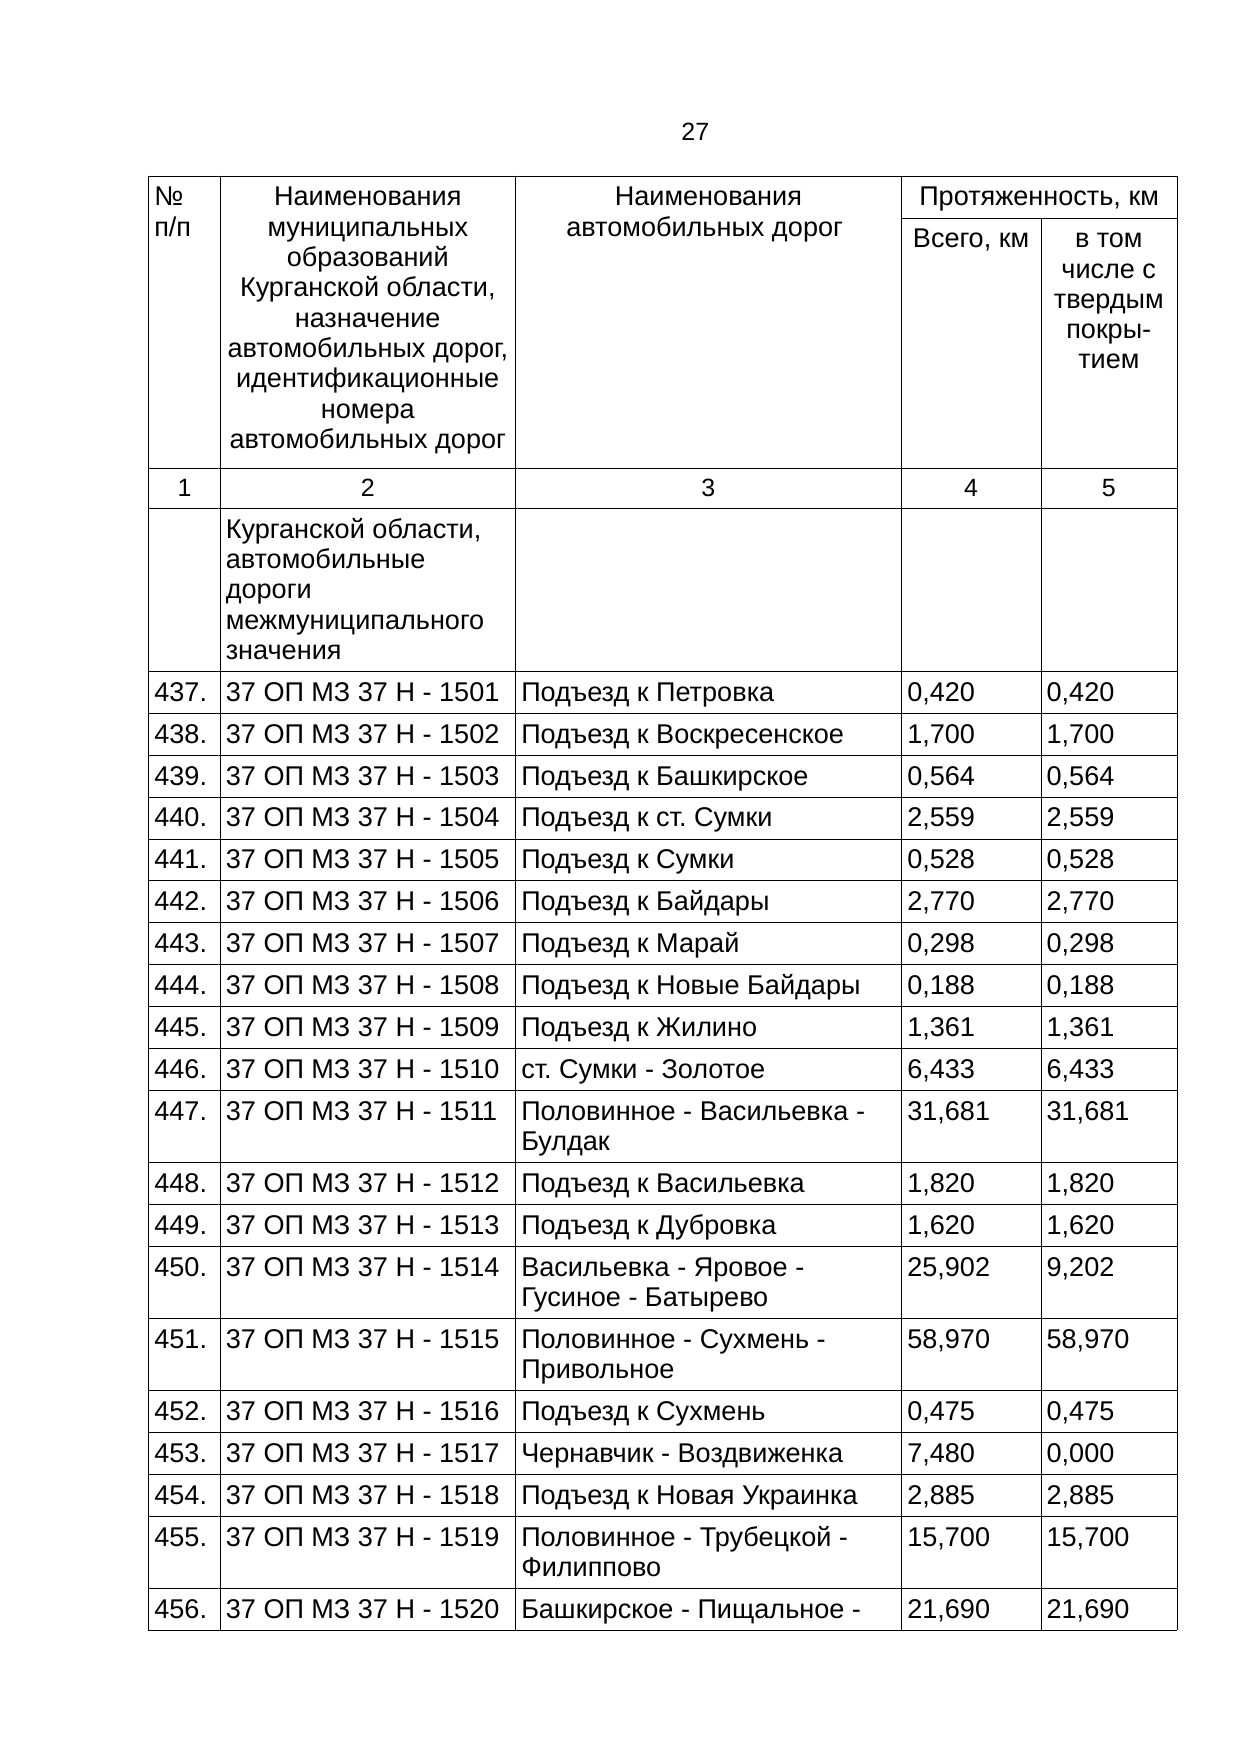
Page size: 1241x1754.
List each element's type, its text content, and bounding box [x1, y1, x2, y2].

table_cell Подъезд к Новые Байдары [516, 965, 901, 1006]
table_cell 452. [149, 1391, 220, 1432]
table_cell Всего, км [902, 219, 1041, 468]
table_cell 445. [149, 1007, 220, 1048]
table_cell 6,433 [1042, 1049, 1177, 1090]
table_cell 4 [902, 469, 1041, 508]
table_cell 37 ОП МЗ 37 Н - 1511 [221, 1091, 515, 1162]
table_cell 453. [149, 1433, 220, 1474]
table_cell 438. [149, 714, 220, 755]
table_cell 0,475 [902, 1391, 1041, 1432]
table_cell 0,475 [1042, 1391, 1177, 1432]
table_cell 456. [149, 1589, 220, 1630]
table_cell 442. [149, 881, 220, 922]
table_cell 455. [149, 1517, 220, 1588]
table_cell 0,420 [1042, 672, 1177, 713]
table_cell 7,480 [902, 1433, 1041, 1474]
table_cell 31,681 [902, 1091, 1041, 1162]
table_cell 1,700 [902, 714, 1041, 755]
table_cell Половинное - Васильевка - Булдак [516, 1091, 901, 1162]
table_cell 37 ОП МЗ 37 Н - 1520 [221, 1589, 515, 1630]
table_cell 37 ОП МЗ 37 Н - 1508 [221, 965, 515, 1006]
table_cell Подъезд к Сумки [516, 840, 901, 880]
table_cell 1,620 [902, 1205, 1041, 1246]
table_cell 1,820 [1042, 1163, 1177, 1204]
table_cell Подъезд к Воскресенское [516, 714, 901, 755]
table_cell 437. [149, 672, 220, 713]
table_cell 58,970 [902, 1319, 1041, 1390]
table_cell 25,902 [902, 1247, 1041, 1318]
table_cell 1 [149, 469, 220, 508]
table_cell 37 ОП МЗ 37 Н - 1503 [221, 756, 515, 797]
table_cell 2,770 [902, 881, 1041, 922]
table_cell 37 ОП МЗ 37 Н - 1518 [221, 1475, 515, 1516]
table_cell 1,620 [1042, 1205, 1177, 1246]
table_header Наименования автомобильных дорог [516, 177, 901, 468]
table_cell 9,202 [1042, 1247, 1177, 1318]
table_cell Подъезд к Сухмень [516, 1391, 901, 1432]
table_cell Подъезд к Байдары [516, 881, 901, 922]
table_cell 37 ОП МЗ 37 Н - 1513 [221, 1205, 515, 1246]
table_cell 3 [516, 469, 901, 508]
table_header Протяженность, км [902, 177, 1177, 217]
table_cell Половинное - Сухмень - Привольное [516, 1319, 901, 1390]
table_cell 447. [149, 1091, 220, 1162]
table_cell 1,361 [1042, 1007, 1177, 1048]
table_cell 439. [149, 756, 220, 797]
table_cell 15,700 [1042, 1517, 1177, 1588]
table_cell 37 ОП МЗ 37 Н - 1505 [221, 840, 515, 880]
table_cell 0,000 [1042, 1433, 1177, 1474]
table_cell Подъезд к Васильевка [516, 1163, 901, 1204]
table_cell 448. [149, 1163, 220, 1204]
table_cell 31,681 [1042, 1091, 1177, 1162]
table_header № п/п [149, 177, 220, 468]
table_cell 2,885 [1042, 1475, 1177, 1516]
table_cell 440. [149, 798, 220, 838]
table_header Наименования муниципальных образований Курганской области, назначение автомобильных дорог, идентификационные номера автомобильных дорог [221, 177, 515, 468]
table_cell [516, 509, 901, 671]
table_cell 37 ОП МЗ 37 Н - 1517 [221, 1433, 515, 1474]
table_cell 0,188 [902, 965, 1041, 1006]
table_cell в том числе с твердым покры-тием [1042, 219, 1177, 468]
table_cell 58,970 [1042, 1319, 1177, 1390]
table_cell Подъезд к Башкирское [516, 756, 901, 797]
table_cell 37 ОП МЗ 37 Н - 1501 [221, 672, 515, 713]
table_cell 2 [221, 469, 515, 508]
table_cell 37 ОП МЗ 37 Н - 1512 [221, 1163, 515, 1204]
table_cell Подъезд к Дубровка [516, 1205, 901, 1246]
table_cell 37 ОП МЗ 37 Н - 1519 [221, 1517, 515, 1588]
table_cell 0,420 [902, 672, 1041, 713]
table_cell 15,700 [902, 1517, 1041, 1588]
table_cell 0,564 [1042, 756, 1177, 797]
table_cell 0,528 [902, 840, 1041, 880]
table_cell Подъезд к Новая Украинка [516, 1475, 901, 1516]
table_cell 37 ОП МЗ 37 Н - 1514 [221, 1247, 515, 1318]
table_cell 37 ОП МЗ 37 Н - 1504 [221, 798, 515, 838]
table_cell 37 ОП МЗ 37 Н - 1509 [221, 1007, 515, 1048]
table_cell Васильевка - Яровое - Гусиное - Батырево [516, 1247, 901, 1318]
table_cell 1,820 [902, 1163, 1041, 1204]
table_cell 449. [149, 1205, 220, 1246]
table_cell 37 ОП МЗ 37 Н - 1507 [221, 923, 515, 964]
table_cell 0,188 [1042, 965, 1177, 1006]
table_cell Чернавчик - Воздвиженка [516, 1433, 901, 1474]
table_cell 441. [149, 840, 220, 880]
table_cell 0,298 [1042, 923, 1177, 964]
table_cell 451. [149, 1319, 220, 1390]
table_cell 37 ОП МЗ 37 Н - 1515 [221, 1319, 515, 1390]
table_cell 37 ОП МЗ 37 Н - 1510 [221, 1049, 515, 1090]
table_cell 37 ОП МЗ 37 Н - 1516 [221, 1391, 515, 1432]
table_cell 21,690 [902, 1589, 1041, 1630]
table_cell 6,433 [902, 1049, 1041, 1090]
table_cell Половинное - Трубецкой - Филиппово [516, 1517, 901, 1588]
table_cell 2,885 [902, 1475, 1041, 1516]
table_cell 2,559 [1042, 798, 1177, 838]
table_cell Подъезд к ст. Сумки [516, 798, 901, 838]
table_cell 21,690 [1042, 1589, 1177, 1630]
table_cell 446. [149, 1049, 220, 1090]
table_cell 37 ОП МЗ 37 Н - 1502 [221, 714, 515, 755]
table_cell ст. Сумки - Золотое [516, 1049, 901, 1090]
table_cell Башкирское - Пищальное [516, 1589, 901, 1630]
table_cell 1,700 [1042, 714, 1177, 755]
table_cell 1,361 [902, 1007, 1041, 1048]
table_cell Подъезд к Марай [516, 923, 901, 964]
table_cell [1042, 509, 1177, 671]
table_cell 443. [149, 923, 220, 964]
table_cell Подъезд к Петровка [516, 672, 901, 713]
table_cell 450. [149, 1247, 220, 1318]
table_cell 0,564 [902, 756, 1041, 797]
table_cell [149, 509, 220, 671]
table_cell 2,770 [1042, 881, 1177, 922]
table_cell 454. [149, 1475, 220, 1516]
table_cell 0,528 [1042, 840, 1177, 880]
table_cell [902, 509, 1041, 671]
table_cell Подъезд к Жилино [516, 1007, 901, 1048]
table_cell 5 [1042, 469, 1177, 508]
table_cell 2,559 [902, 798, 1041, 838]
table_cell 0,298 [902, 923, 1041, 964]
table_cell 444. [149, 965, 220, 1006]
table_cell Курганской области, автомобильные дороги межмуниципального значения [221, 509, 515, 671]
table_cell 37 ОП МЗ 37 Н - 1506 [221, 881, 515, 922]
